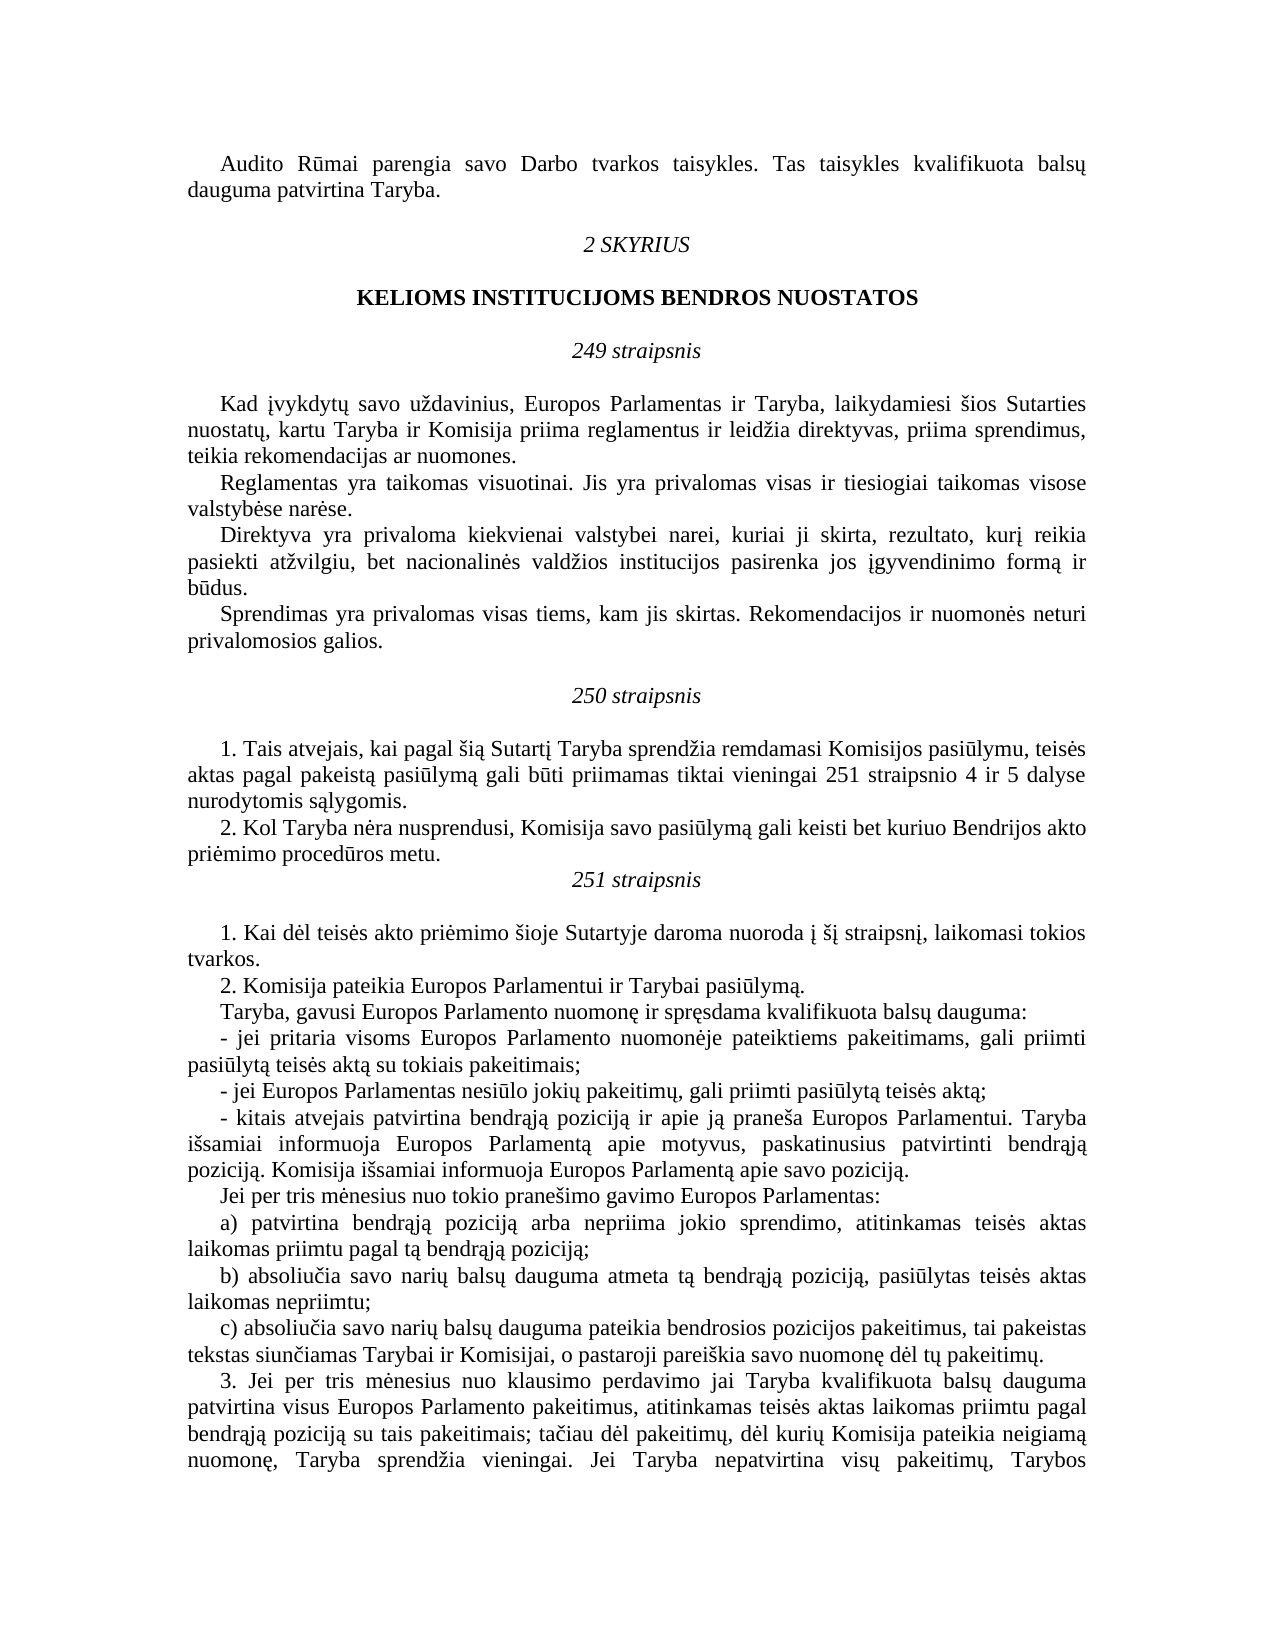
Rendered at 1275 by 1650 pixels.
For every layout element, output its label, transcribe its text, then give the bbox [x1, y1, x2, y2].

text KELIOMS INSTITUCIJOMS BENDROS NUOSTATOS [187, 284, 1088, 311]
text 3. Jei per tris mėnesius nuo klausimo perdavimo jai Taryba kvalifikuota balsų dauguma patvirtina visus Europos Parlamento pakeitimus, atitinkamas teisės aktas laikomas priimtu pagal bendrąją poziciją su tais pakeitimais; tačiau dėl pakeitimų, dėl kurių Komisija pateikia neigiamą nuomonę, Taryba sprendžia vieningai. Jei Taryba nepatvirtina visų pakeitimų, Tarybos [187, 1367, 1088, 1472]
text - jei Europos Parlamentas nesiūlo jokių pakeitimų, gali priimti pasiūlytą teisės aktą; [187, 1077, 1088, 1103]
text 2 SKYRIUS [187, 231, 1088, 258]
text Sprendimas yra privalomas visas tiems, kam jis skirtas. Rekomendacijos ir nuomonės neturi privalomosios galios. [187, 600, 1088, 653]
text c) absoliučia savo narių balsų dauguma pateikia bendrosios pozicijos pakeitimus, tai pakeistas tekstas siunčiamas Tarybai ir Komisijai, o pastaroji pareiškia savo nuomonę dėl tų pakeitimų. [187, 1314, 1088, 1367]
text a) patvirtina bendrąją poziciją arba nepriima jokio sprendimo, atitinkamas teisės aktas laikomas priimtu pagal tą bendrąją poziciją; [187, 1209, 1088, 1262]
text 250 straipsnis [187, 682, 1088, 708]
text 249 straipsnis [187, 337, 1088, 363]
text 2. Komisija pateikia Europos Parlamentui ir Tarybai pasiūlymą. [187, 972, 1088, 998]
text 1. Tais atvejais, kai pagal šią Sutartį Taryba sprendžia remdamasi Komisijos pasiūlymu, teisės aktas pagal pakeistą pasiūlymą gali būti priimamas tiktai vieningai 251 straipsnio 4 ir 5 dalyse nurodytomis sąlygomis. [187, 734, 1088, 814]
text - kitais atvejais patvirtina bendrąją poziciją ir apie ją praneša Europos Parlamentui. Taryba išsamiai informuoja Europos Parlamentą apie motyvus, paskatinusius patvirtinti bendrąją poziciją. Komisija išsamiai informuoja Europos Parlamentą apie savo poziciją. [187, 1103, 1088, 1183]
text 1. Kai dėl teisės akto priėmimo šioje Sutartyje daroma nuoroda į šį straipsnį, laikomasi tokios tvarkos. [187, 919, 1088, 972]
text - jei pritaria visoms Europos Parlamento nuomonėje pateiktiems pakeitimams, gali priimti pasiūlytą teisės aktą su tokiais pakeitimais; [187, 1024, 1088, 1077]
text b) absoliučia savo narių balsų dauguma atmeta tą bendrąją poziciją, pasiūlytas teisės aktas laikomas nepriimtu; [187, 1262, 1088, 1314]
text 2. Kol Taryba nėra nusprendusi, Komisija savo pasiūlymą gali keisti bet kuriuo Bendrijos akto priėmimo procedūros metu. [187, 814, 1088, 866]
text Taryba, gavusi Europos Parlamento nuomonę ir spręsdama kvalifikuota balsų dauguma: [187, 998, 1088, 1024]
text 251 straipsnis [187, 866, 1088, 893]
text Direktyva yra privaloma kiekvienai valstybei narei, kuriai ji skirta, rezultato, kurį reikia pasiekti atžvilgiu, bet nacionalinės valdžios institucijos pasirenka jos įgyvendinimo formą ir būdus. [187, 521, 1088, 600]
text Reglamentas yra taikomas visuotinai. Jis yra privalomas visas ir tiesiogiai taikomas visose valstybėse narėse. [187, 469, 1088, 521]
text Jei per tris mėnesius nuo tokio pranešimo gavimo Europos Parlamentas: [187, 1183, 1088, 1209]
text Audito Rūmai parengia savo Darbo tvarkos taisykles. Tas taisykles kvalifikuota balsų dauguma patvirtina Taryba. [187, 150, 1088, 203]
text Kad įvykdytų savo uždavinius, Europos Parlamentas ir Taryba, laikydamiesi šios Sutarties nuostatų, kartu Taryba ir Komisija priima reglamentus ir leidžia direktyvas, priima sprendimus, teikia rekomendacijas ar nuomones. [187, 389, 1088, 469]
